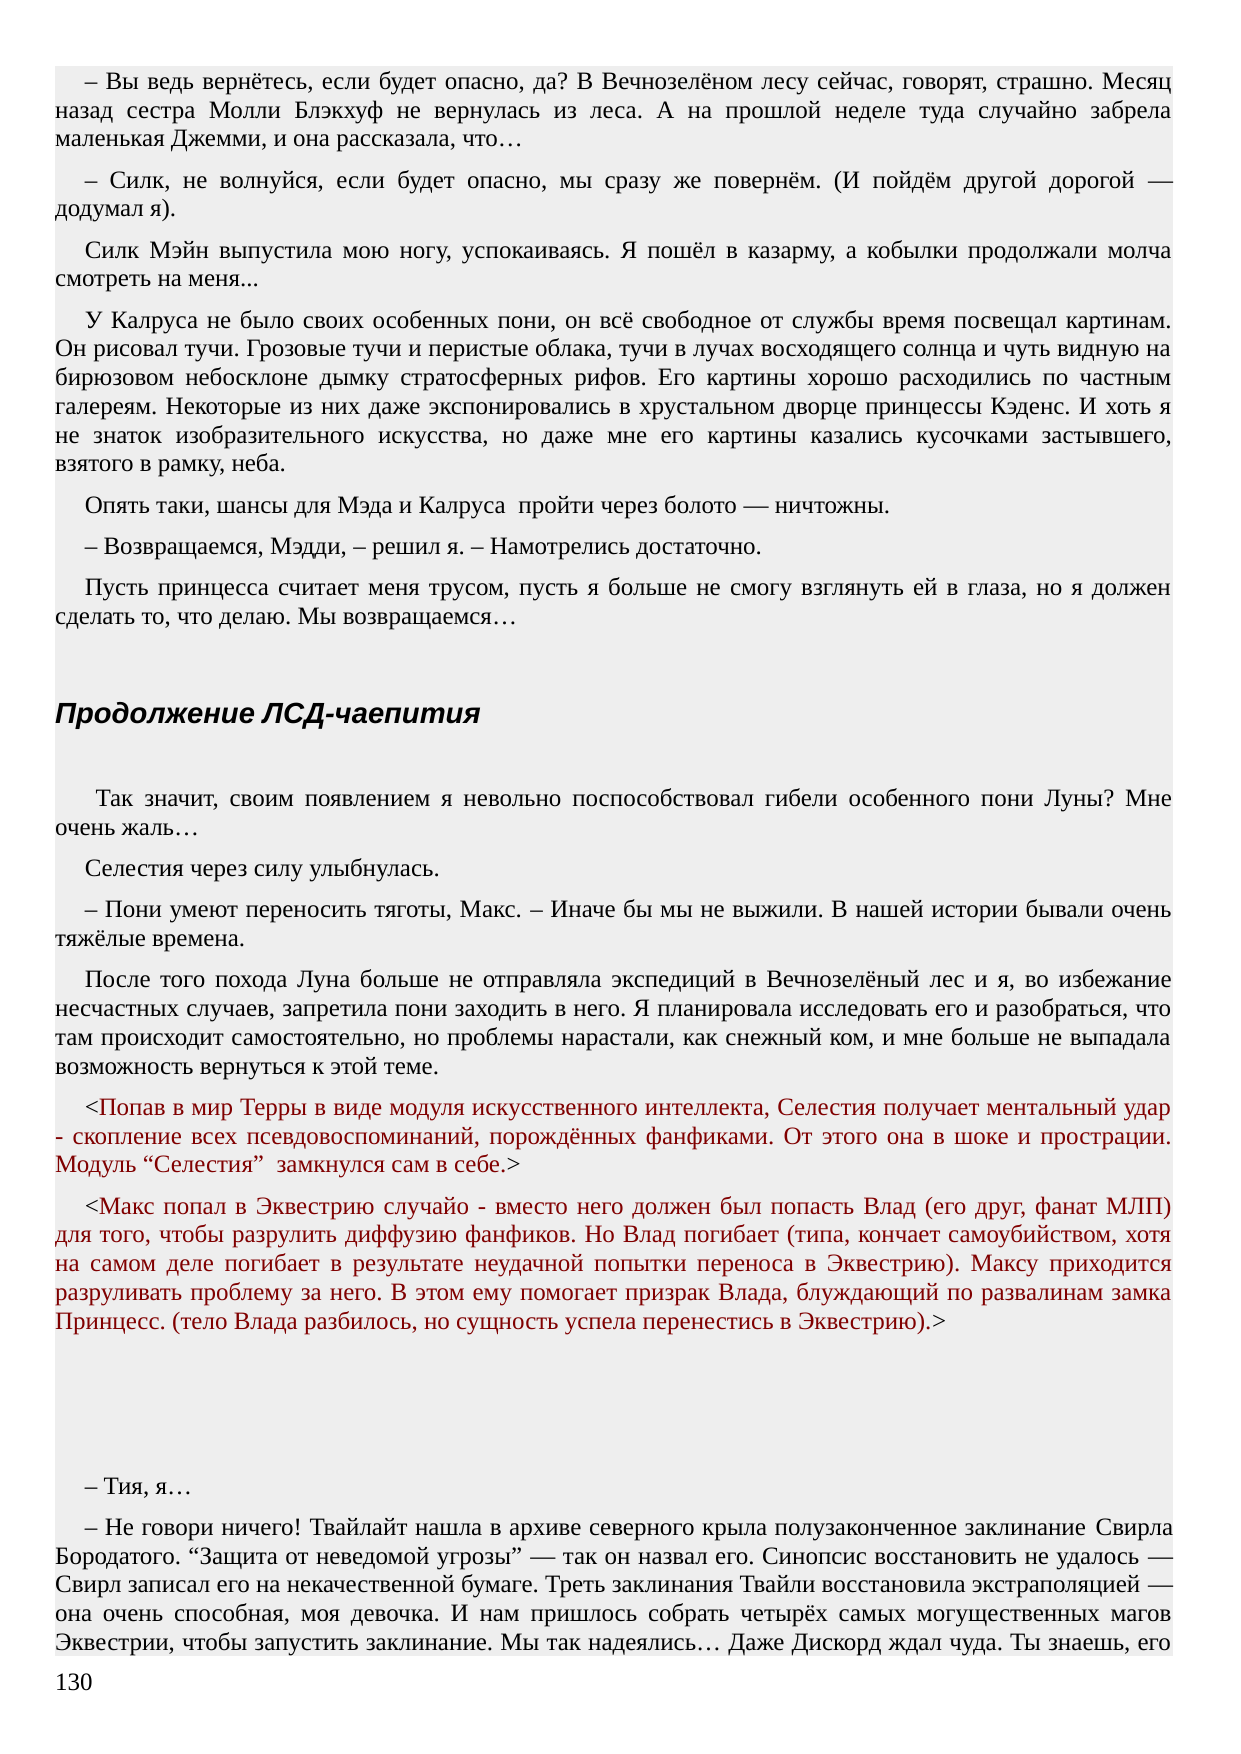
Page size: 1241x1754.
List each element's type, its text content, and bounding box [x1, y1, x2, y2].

text Силк Мэйн выпустила мою ногу, успокаиваясь. Я пошёл в казарму, а кобылки продолжали молча смотреть на меня... [55, 235, 1173, 292]
text Пусть принцесса считает меня трусом, пусть я больше не смогу взглянуть ей в глаза, но я должен сделать то, что делаю. Мы возвращаемся… [55, 572, 1173, 630]
text Опять таки, шансы для Мэда и Калруса пройти через болото — ничтожны. [55, 490, 1173, 518]
text Селестия через силу улыбнулась. [55, 853, 1173, 882]
text – Тия, я… [55, 1471, 1173, 1499]
text <Макс попал в Эквестрию случайо - вместо него должен был попасть Влад (его друг, фанат МЛП) для того, чтобы разрулить диффузию фанфиков. Но Влад погибает (типа, кончает самоубийством, хотя на самом деле погибает в результате неудачной попытки переноса в Эквестрию). Максу приходится разруливать проблему за него. В этом ему помогает призрак Влада, блуждающий по развалинам замка Принцесс. (тело Влада разбилось, но сущность успела перенестись в Эквестрию).> [55, 1191, 1173, 1334]
text – Вы ведь вернётесь, если будет опасно, да? В Вечнозелёном лесу сейчас, говорят, страшно. Месяц назад сестра Молли Блэкхуф не вернулась из леса. А на прошлой неделе туда случайно забрела маленькая Джемми, и она рассказала, что… [55, 66, 1173, 152]
text – Возвращаемся, Мэдди, – решил я. – Намотрелись достаточно. [55, 531, 1173, 560]
text – Силк, не волнуйся, если будет опасно, мы сразу же повернём. (И пойдём другой дорогой — додумал я). [55, 165, 1173, 222]
text – Пони умеют переносить тяготы, Макс. – Иначе бы мы не выжили. В нашей истории бывали очень тяжёлые времена. [55, 894, 1173, 952]
subtitle Продолжение ЛСД-чаепития [55, 696, 1173, 729]
text Так значит, своим появлением я невольно поспособствовал гибели особенного пони Луны? Мне очень жаль… [55, 783, 1173, 841]
text После того похода Луна больше не отправляла экспедиций в Вечнозелёный лес и я, во избежание несчастных случаев, запретила пони заходить в него. Я планировала исследовать его и разобраться, что там происходит самостоятельно, но проблемы нарастали, как снежный ком, и мне больше не выпадала возможность вернуться к этой теме. [55, 964, 1173, 1079]
text У Калруса не было своих особенных пони, он всё свободное от службы время посвещал картинам. Он рисовал тучи. Грозовые тучи и перистые облака, тучи в лучах восходящего солнца и чуть видную на бирюзовом небосклоне дымку стратосферных рифов. Его картины хорошо расходились по частным галереям. Некоторые из них даже экспонировались в хрустальном дворце принцессы Кэденс. И хоть я не знаток изобразительного искусства, но даже мне его картины казались кусочками застывшего, взятого в рамку, неба. [55, 305, 1173, 477]
text – Не говори ничего! Твайлайт нашла в архиве северного крыла полузаконченное заклинание Cвирла Бородатого. “Защита от неведомой угрозы” — так он назвал его. Синопсис восстановить не удалось — Свирл записал его на некачественной бумаге. Треть заклинания Твайли восстановила экстраполяцией — она очень способная, моя девочка. И нам пришлось собрать четырёх самых могущественных магов Эквестрии, чтобы запустить заклинание. Мы так надеялись… Даже Дискорд ждал чуда. Ты знаешь, его [55, 1512, 1173, 1656]
text <Попав в мир Терры в виде модуля искусственного интеллекта, Селестия получает ментальный удар - скопление всех псевдовоспоминаний, порождённых фанфиками. От этого она в шоке и прострации. Модуль “Селестия” замкнулся сам в себе.> [55, 1092, 1173, 1178]
